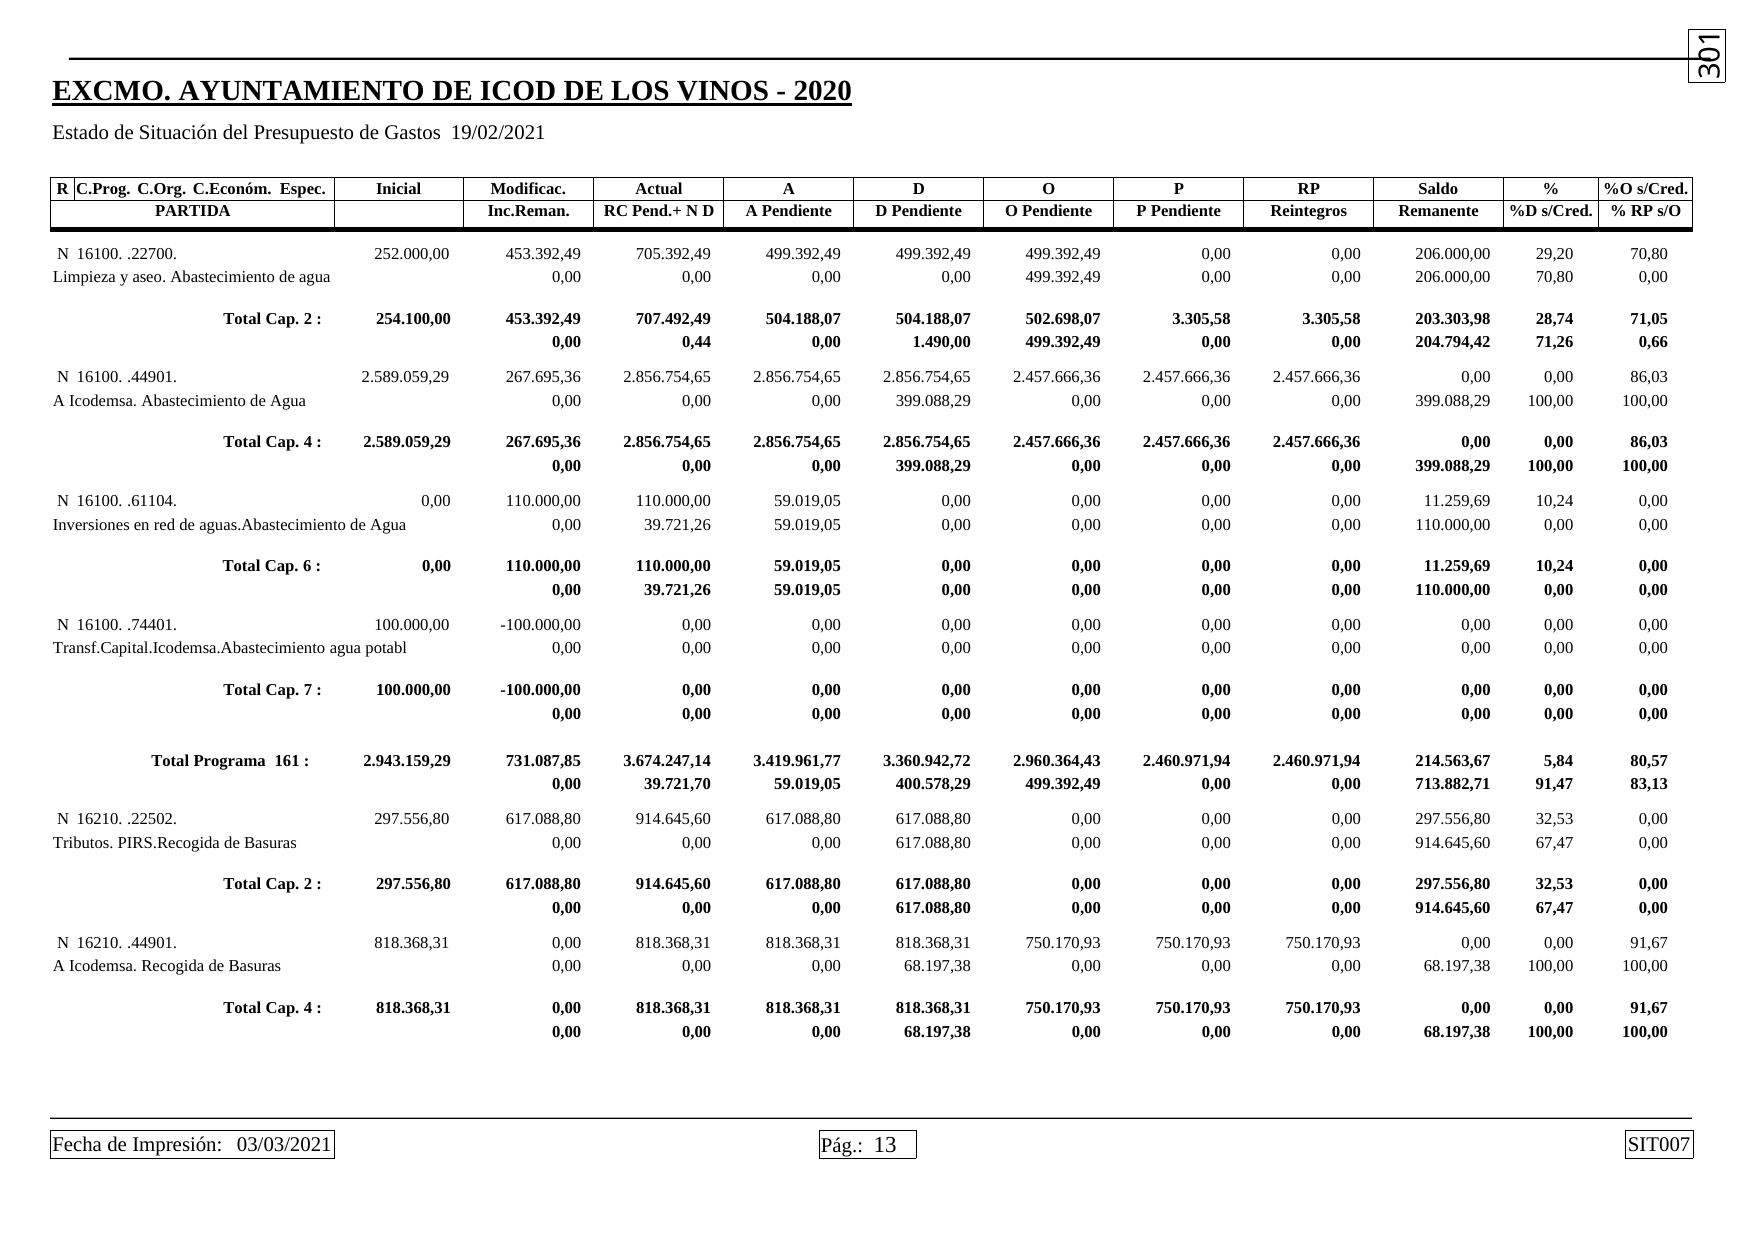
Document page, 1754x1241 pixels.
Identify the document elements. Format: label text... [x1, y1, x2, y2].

table_cell 0,00 [601, 454, 731, 483]
table_cell 0,00 [1251, 954, 1387, 987]
table_cell 0,00 [1121, 831, 1251, 863]
table_cell [48, 702, 474, 737]
table_cell 0,00 [1121, 702, 1251, 737]
table_cell 100,00 [1597, 954, 1673, 987]
table_cell 0,00 [991, 607, 1121, 636]
table_cell 0,00 [1508, 925, 1597, 954]
table_cell 0,00 [475, 702, 601, 737]
table_cell 0,00 [991, 896, 1121, 925]
table_cell 100,00 [1508, 1020, 1597, 1046]
table_cell 0,00 [1597, 831, 1673, 863]
table_cell 0,00 [861, 545, 991, 578]
table_cell 0,00 [991, 578, 1121, 607]
table_cell 0,00 [475, 1020, 601, 1046]
table_cell % RP s/O [1599, 201, 1692, 227]
table_cell 0,44 [601, 330, 731, 359]
table_cell 0,00 [1251, 330, 1387, 359]
table_header %O s/Cred. [1599, 178, 1692, 200]
table_cell 100,00 [1508, 954, 1597, 987]
table_cell 5,84 [1508, 737, 1597, 772]
table_header Actual [594, 178, 723, 200]
table_cell 0,00 [731, 607, 861, 636]
table_cell 0,00 [1387, 987, 1508, 1020]
table_cell 0,00 [1121, 772, 1251, 801]
table_cell 0,00 [475, 925, 601, 954]
table_cell 502.698,07 [991, 298, 1121, 330]
table_cell 0,00 [475, 389, 601, 421]
table_cell 206.000,00 [1387, 265, 1508, 298]
table_cell 2.457.666,36 [1251, 421, 1387, 454]
table_header 453.392,49 [475, 239, 601, 265]
table_cell 0,00 [1251, 702, 1387, 737]
table_cell 11.259,69 [1387, 483, 1508, 512]
table_cell 0,00 [1251, 389, 1387, 421]
table_cell 0,00 [991, 863, 1121, 896]
table_cell 267.695,36 [475, 360, 601, 389]
table_cell [48, 330, 474, 359]
table_cell Total Cap. 2 : 297.556,80 [48, 863, 474, 896]
table_cell Inversiones en red de aguas.Abastecimiento de Agua [48, 513, 474, 545]
table_cell 100,00 [1597, 454, 1673, 483]
table_cell 3.305,58 [1251, 298, 1387, 330]
table_cell 100,00 [1597, 1020, 1673, 1046]
table_cell N 16210. .22502. 297.556,80 [48, 801, 474, 831]
table_cell 0,00 [861, 483, 991, 512]
table_cell A Icodemsa. Recogida de Basuras [48, 954, 474, 987]
table_cell 0,00 [1251, 454, 1387, 483]
table_cell 0,00 [1508, 607, 1597, 636]
table_cell [48, 896, 474, 925]
table_cell 83,13 [1597, 772, 1673, 801]
table_cell 0,00 [1121, 454, 1251, 483]
table_cell 0,00 [991, 702, 1121, 737]
table_cell A Pendiente [724, 201, 853, 227]
table_cell P Pendiente [1114, 201, 1243, 227]
table_cell 0,00 [1121, 636, 1251, 669]
table_cell 0,00 [861, 513, 991, 545]
table_cell 0,00 [991, 831, 1121, 863]
table_cell 0,00 [1121, 330, 1251, 359]
table_cell 0,00 [1597, 896, 1673, 925]
table_cell 0,00 [731, 265, 861, 298]
table_cell 0,00 [1251, 636, 1387, 669]
table_cell 86,03 [1597, 421, 1673, 454]
table_cell 0,00 [475, 772, 601, 801]
table_cell 617.088,80 [475, 863, 601, 896]
table_cell 0,00 [731, 669, 861, 702]
table_cell 0,00 [1387, 925, 1508, 954]
table_cell 617.088,80 [861, 896, 991, 925]
table_cell 71,05 [1597, 298, 1673, 330]
table_cell 499.392,49 [991, 330, 1121, 359]
table_cell N 16100. .74401. 100.000,00 [48, 607, 474, 636]
table_cell 0,00 [1251, 1020, 1387, 1046]
table_cell Total Cap. 4 : 2.589.059,29 [48, 421, 474, 454]
table_cell 818.368,31 [601, 925, 731, 954]
table_cell 0,00 [1121, 801, 1251, 831]
table_cell 0,00 [991, 389, 1121, 421]
table_cell 110.000,00 [601, 545, 731, 578]
table_cell 0,00 [1121, 896, 1251, 925]
table_cell 39.721,26 [601, 513, 731, 545]
table_cell 0,00 [991, 801, 1121, 831]
table_cell [335, 201, 463, 227]
table_cell [48, 772, 474, 801]
table_cell 100,00 [1508, 454, 1597, 483]
table_cell 59.019,05 [731, 545, 861, 578]
table_cell 297.556,80 [1387, 801, 1508, 831]
table_cell 0,00 [1251, 896, 1387, 925]
table_cell 0,00 [1121, 389, 1251, 421]
table_cell 2.856.754,65 [861, 360, 991, 389]
table_cell 399.088,29 [1387, 389, 1508, 421]
table_cell 0,00 [1251, 578, 1387, 607]
table_cell [48, 1020, 474, 1046]
table_cell 0,00 [861, 669, 991, 702]
table_cell 0,00 [1121, 669, 1251, 702]
table_header 0,00 [1121, 239, 1251, 265]
table_cell 0,00 [475, 513, 601, 545]
table_cell 2.856.754,65 [861, 421, 991, 454]
table_cell O Pendiente [984, 201, 1113, 227]
table_cell 67,47 [1508, 896, 1597, 925]
table_cell 2.460.971,94 [1121, 737, 1251, 772]
table_cell 499.392,49 [991, 265, 1121, 298]
table_cell -100.000,00 [475, 669, 601, 702]
table_header Modificac. [464, 178, 593, 200]
table_cell 914.645,60 [1387, 831, 1508, 863]
table_cell 0,00 [861, 636, 991, 669]
table_cell 0,00 [1251, 265, 1387, 298]
table_cell Inc.Reman. [464, 201, 593, 227]
table_cell Limpieza y aseo. Abastecimiento de agua [48, 265, 474, 298]
table_cell 0,00 [1597, 669, 1673, 702]
table_cell 91,67 [1597, 925, 1673, 954]
table_header O [984, 178, 1113, 200]
table_cell 750.170,93 [1121, 925, 1251, 954]
table_cell 0,00 [601, 1020, 731, 1046]
table_cell A Icodemsa. Abastecimiento de Agua [48, 389, 474, 421]
table_cell 68.197,38 [861, 1020, 991, 1046]
table_cell 204.794,42 [1387, 330, 1508, 359]
table_cell 0,00 [1387, 421, 1508, 454]
table_cell 3.305,58 [1121, 298, 1251, 330]
table_cell 59.019,05 [731, 483, 861, 512]
table_cell PARTIDA [51, 201, 334, 227]
table_cell 0,00 [1597, 578, 1673, 607]
table_cell 59.019,05 [731, 513, 861, 545]
table_header 499.392,49 [731, 239, 861, 265]
table_cell 0,00 [1597, 702, 1673, 737]
table_cell 399.088,29 [861, 389, 991, 421]
table_cell 86,03 [1597, 360, 1673, 389]
table_cell 0,00 [1121, 513, 1251, 545]
table_cell 110.000,00 [475, 545, 601, 578]
table_header 499.392,49 [861, 239, 991, 265]
table_cell 818.368,31 [861, 987, 991, 1020]
table_cell 70,80 [1508, 265, 1597, 298]
table_cell 617.088,80 [861, 831, 991, 863]
table_cell 0,00 [1251, 513, 1387, 545]
table_cell 39.721,26 [601, 578, 731, 607]
table_cell 203.303,98 [1387, 298, 1508, 330]
table_cell 0,00 [1508, 513, 1597, 545]
table_cell 0,00 [601, 636, 731, 669]
table_cell 0,00 [475, 636, 601, 669]
table_cell 0,00 [475, 330, 601, 359]
table_cell 399.088,29 [1387, 454, 1508, 483]
table_cell 297.556,80 [1387, 863, 1508, 896]
table_cell 2.856.754,65 [731, 360, 861, 389]
table_cell 2.460.971,94 [1251, 737, 1387, 772]
table_cell 504.188,07 [861, 298, 991, 330]
table_header N 16100. .22700. 252.000,00 [48, 239, 474, 265]
table_cell 68.197,38 [1387, 954, 1508, 987]
table_cell 0,00 [475, 896, 601, 925]
table_cell 0,00 [475, 831, 601, 863]
table_cell 11.259,69 [1387, 545, 1508, 578]
table_cell 0,00 [601, 265, 731, 298]
table_cell %D s/Cred. [1504, 201, 1598, 227]
table_cell Reintegros [1244, 201, 1373, 227]
table_header 0,00 [1251, 239, 1387, 265]
table_cell Transf.Capital.Icodemsa.Abastecimiento agua potabl [48, 636, 474, 669]
table_cell 110.000,00 [1387, 513, 1508, 545]
table_cell [48, 454, 474, 483]
table_cell Total Cap. 4 : 818.368,31 [48, 987, 474, 1020]
table_cell N 16100. .44901. 2.589.059,29 [48, 360, 474, 389]
table_cell 0,00 [1251, 483, 1387, 512]
table_cell 71,26 [1508, 330, 1597, 359]
table_cell 0,00 [1251, 831, 1387, 863]
table_cell 2.457.666,36 [1121, 421, 1251, 454]
table_cell 0,00 [991, 636, 1121, 669]
table_header D [854, 178, 983, 200]
table_cell 0,00 [475, 578, 601, 607]
table_cell 2.457.666,36 [1251, 360, 1387, 389]
table_cell 0,00 [601, 607, 731, 636]
table_cell 2.457.666,36 [991, 360, 1121, 389]
table_cell 68.197,38 [1387, 1020, 1508, 1046]
table_cell 39.721,70 [601, 772, 731, 801]
table_cell 399.088,29 [861, 454, 991, 483]
table_cell 0,00 [601, 669, 731, 702]
table_cell 10,24 [1508, 483, 1597, 512]
table_cell 3.419.961,77 [731, 737, 861, 772]
table_cell 32,53 [1508, 801, 1597, 831]
table_cell 0,00 [1387, 702, 1508, 737]
table_cell 0,00 [475, 954, 601, 987]
table_header R [51, 178, 74, 200]
table_cell 110.000,00 [475, 483, 601, 512]
table_cell 0,00 [1508, 702, 1597, 737]
table_cell 707.492,49 [601, 298, 731, 330]
table_cell 617.088,80 [731, 801, 861, 831]
table_cell 10,24 [1508, 545, 1597, 578]
table_cell 0,00 [1121, 545, 1251, 578]
table_cell 32,53 [1508, 863, 1597, 896]
text Estado de Situación del Presupuesto de Gastos 19/02/2021 [52, 120, 1704, 144]
table_cell 504.188,07 [731, 298, 861, 330]
table_header 29,20 [1508, 239, 1597, 265]
table_cell 400.578,29 [861, 772, 991, 801]
table_cell 0,00 [861, 578, 991, 607]
table_cell Total Cap. 2 : 254.100,00 [48, 298, 474, 330]
table_cell 0,00 [1121, 1020, 1251, 1046]
table_cell 2.457.666,36 [1121, 360, 1251, 389]
table_cell 0,00 [1251, 669, 1387, 702]
table_cell 214.563,67 [1387, 737, 1508, 772]
table_cell N 16100. .61104. 0,00 [48, 483, 474, 512]
table_cell 0,00 [1121, 954, 1251, 987]
table_cell 0,00 [1251, 607, 1387, 636]
table_cell 914.645,60 [601, 801, 731, 831]
table_cell Total Cap. 7 : 100.000,00 [48, 669, 474, 702]
table_cell 617.088,80 [861, 863, 991, 896]
text 301 [1689, 31, 1724, 82]
table_cell 0,00 [1121, 863, 1251, 896]
table_cell 2.856.754,65 [601, 360, 731, 389]
table_cell 3.360.942,72 [861, 737, 991, 772]
table_cell 2.960.364,43 [991, 737, 1121, 772]
table_cell 0,00 [1121, 607, 1251, 636]
subtitle EXCMO. AYUNTAMIENTO DE ICOD DE LOS VINOS - 2020 [52, 73, 1704, 107]
table_cell D Pendiente [854, 201, 983, 227]
table_cell 0,00 [991, 454, 1121, 483]
table_header Saldo [1374, 178, 1503, 200]
table_cell 68.197,38 [861, 954, 991, 987]
table_cell 0,00 [861, 702, 991, 737]
table_cell 0,00 [731, 702, 861, 737]
table_cell 59.019,05 [731, 578, 861, 607]
table_cell 0,00 [731, 1020, 861, 1046]
table_cell -100.000,00 [475, 607, 601, 636]
table_header 499.392,49 [991, 239, 1121, 265]
table_cell 1.490,00 [861, 330, 991, 359]
table_cell 267.695,36 [475, 421, 601, 454]
table_cell 0,00 [991, 513, 1121, 545]
table_cell 453.392,49 [475, 298, 601, 330]
table_cell 0,00 [1121, 578, 1251, 607]
table_cell 0,00 [861, 607, 991, 636]
table_cell 750.170,93 [991, 987, 1121, 1020]
table_cell 750.170,93 [1251, 987, 1387, 1020]
table_cell 0,00 [861, 265, 991, 298]
table_header 70,80 [1597, 239, 1673, 265]
table_cell 0,00 [991, 545, 1121, 578]
table_cell 818.368,31 [731, 987, 861, 1020]
table_header Inicial [335, 178, 463, 200]
table_cell 0,00 [1508, 636, 1597, 669]
table_cell 0,00 [731, 330, 861, 359]
table_cell 617.088,80 [731, 863, 861, 896]
table_cell 617.088,80 [861, 801, 991, 831]
table_cell 731.087,85 [475, 737, 601, 772]
table_header 206.000,00 [1387, 239, 1508, 265]
table_cell 713.882,71 [1387, 772, 1508, 801]
table_cell 0,00 [1121, 483, 1251, 512]
table_cell 818.368,31 [861, 925, 991, 954]
table_cell 28,74 [1508, 298, 1597, 330]
table_cell 0,00 [731, 636, 861, 669]
table_cell 0,00 [475, 987, 601, 1020]
table_cell 0,00 [991, 669, 1121, 702]
table_cell 0,00 [1508, 421, 1597, 454]
table_cell 0,00 [1251, 863, 1387, 896]
table_cell 0,00 [1597, 801, 1673, 831]
table_cell 0,00 [475, 454, 601, 483]
table_cell 750.170,93 [1251, 925, 1387, 954]
table_cell 0,00 [1597, 483, 1673, 512]
table_cell 818.368,31 [601, 987, 731, 1020]
table_cell 0,00 [1508, 669, 1597, 702]
table_cell 0,00 [731, 389, 861, 421]
table_cell 818.368,31 [731, 925, 861, 954]
table_cell 914.645,60 [601, 863, 731, 896]
table_cell Total Cap. 6 : 0,00 [48, 545, 474, 578]
table_cell 750.170,93 [991, 925, 1121, 954]
table_cell 0,00 [1251, 545, 1387, 578]
table_cell 0,00 [1597, 265, 1673, 298]
table_cell 0,00 [991, 483, 1121, 512]
table_cell 0,00 [1508, 578, 1597, 607]
table_cell N 16210. .44901. 818.368,31 [48, 925, 474, 954]
table_cell 110.000,00 [601, 483, 731, 512]
table_cell 0,00 [731, 454, 861, 483]
table_cell 3.674.247,14 [601, 737, 731, 772]
table_cell 2.457.666,36 [991, 421, 1121, 454]
table_cell 110.000,00 [1387, 578, 1508, 607]
table_cell 0,66 [1597, 330, 1673, 359]
table_cell 0,00 [1387, 607, 1508, 636]
table_header P [1114, 178, 1243, 200]
table_cell 0,00 [1251, 772, 1387, 801]
table_cell 0,00 [1597, 607, 1673, 636]
table_header C.Prog. C.Org. C.Económ. Espec. [75, 178, 334, 200]
table_cell 914.645,60 [1387, 896, 1508, 925]
table_cell 0,00 [731, 954, 861, 987]
table_cell 617.088,80 [475, 801, 601, 831]
table_cell 0,00 [1121, 265, 1251, 298]
table_cell 0,00 [1597, 545, 1673, 578]
table_cell 0,00 [1387, 360, 1508, 389]
table_cell 0,00 [1597, 636, 1673, 669]
table_cell Remanente [1374, 201, 1503, 227]
table_header % [1504, 178, 1598, 200]
table_cell 0,00 [1508, 987, 1597, 1020]
table_cell 499.392,49 [991, 772, 1121, 801]
table_cell 0,00 [475, 265, 601, 298]
table_cell 91,47 [1508, 772, 1597, 801]
table_cell 0,00 [731, 831, 861, 863]
table_cell 0,00 [1387, 636, 1508, 669]
table_header 705.392,49 [601, 239, 731, 265]
table_cell 0,00 [1508, 360, 1597, 389]
table_cell 0,00 [601, 896, 731, 925]
table_cell 91,67 [1597, 987, 1673, 1020]
table_cell 0,00 [1387, 669, 1508, 702]
table_cell 0,00 [601, 702, 731, 737]
table_cell 67,47 [1508, 831, 1597, 863]
table_cell 0,00 [601, 389, 731, 421]
table_cell Total Programa 161 : 2.943.159,29 [48, 737, 474, 772]
table_cell 100,00 [1508, 389, 1597, 421]
table_cell 0,00 [1597, 513, 1673, 545]
table_header RP [1244, 178, 1373, 200]
table_cell 0,00 [991, 1020, 1121, 1046]
table_cell 0,00 [1597, 863, 1673, 896]
table_cell 0,00 [731, 896, 861, 925]
table_cell 2.856.754,65 [601, 421, 731, 454]
table_cell [48, 578, 474, 607]
table_cell 0,00 [1251, 801, 1387, 831]
table_cell 0,00 [601, 831, 731, 863]
table_cell 2.856.754,65 [731, 421, 861, 454]
table_cell RC Pend.+ N D [594, 201, 723, 227]
table_cell 59.019,05 [731, 772, 861, 801]
table_cell 80,57 [1597, 737, 1673, 772]
table_cell 100,00 [1597, 389, 1673, 421]
table_cell 0,00 [601, 954, 731, 987]
table_cell 750.170,93 [1121, 987, 1251, 1020]
table_cell 0,00 [991, 954, 1121, 987]
table_cell Tributos. PIRS.Recogida de Basuras [48, 831, 474, 863]
table_header A [724, 178, 853, 200]
